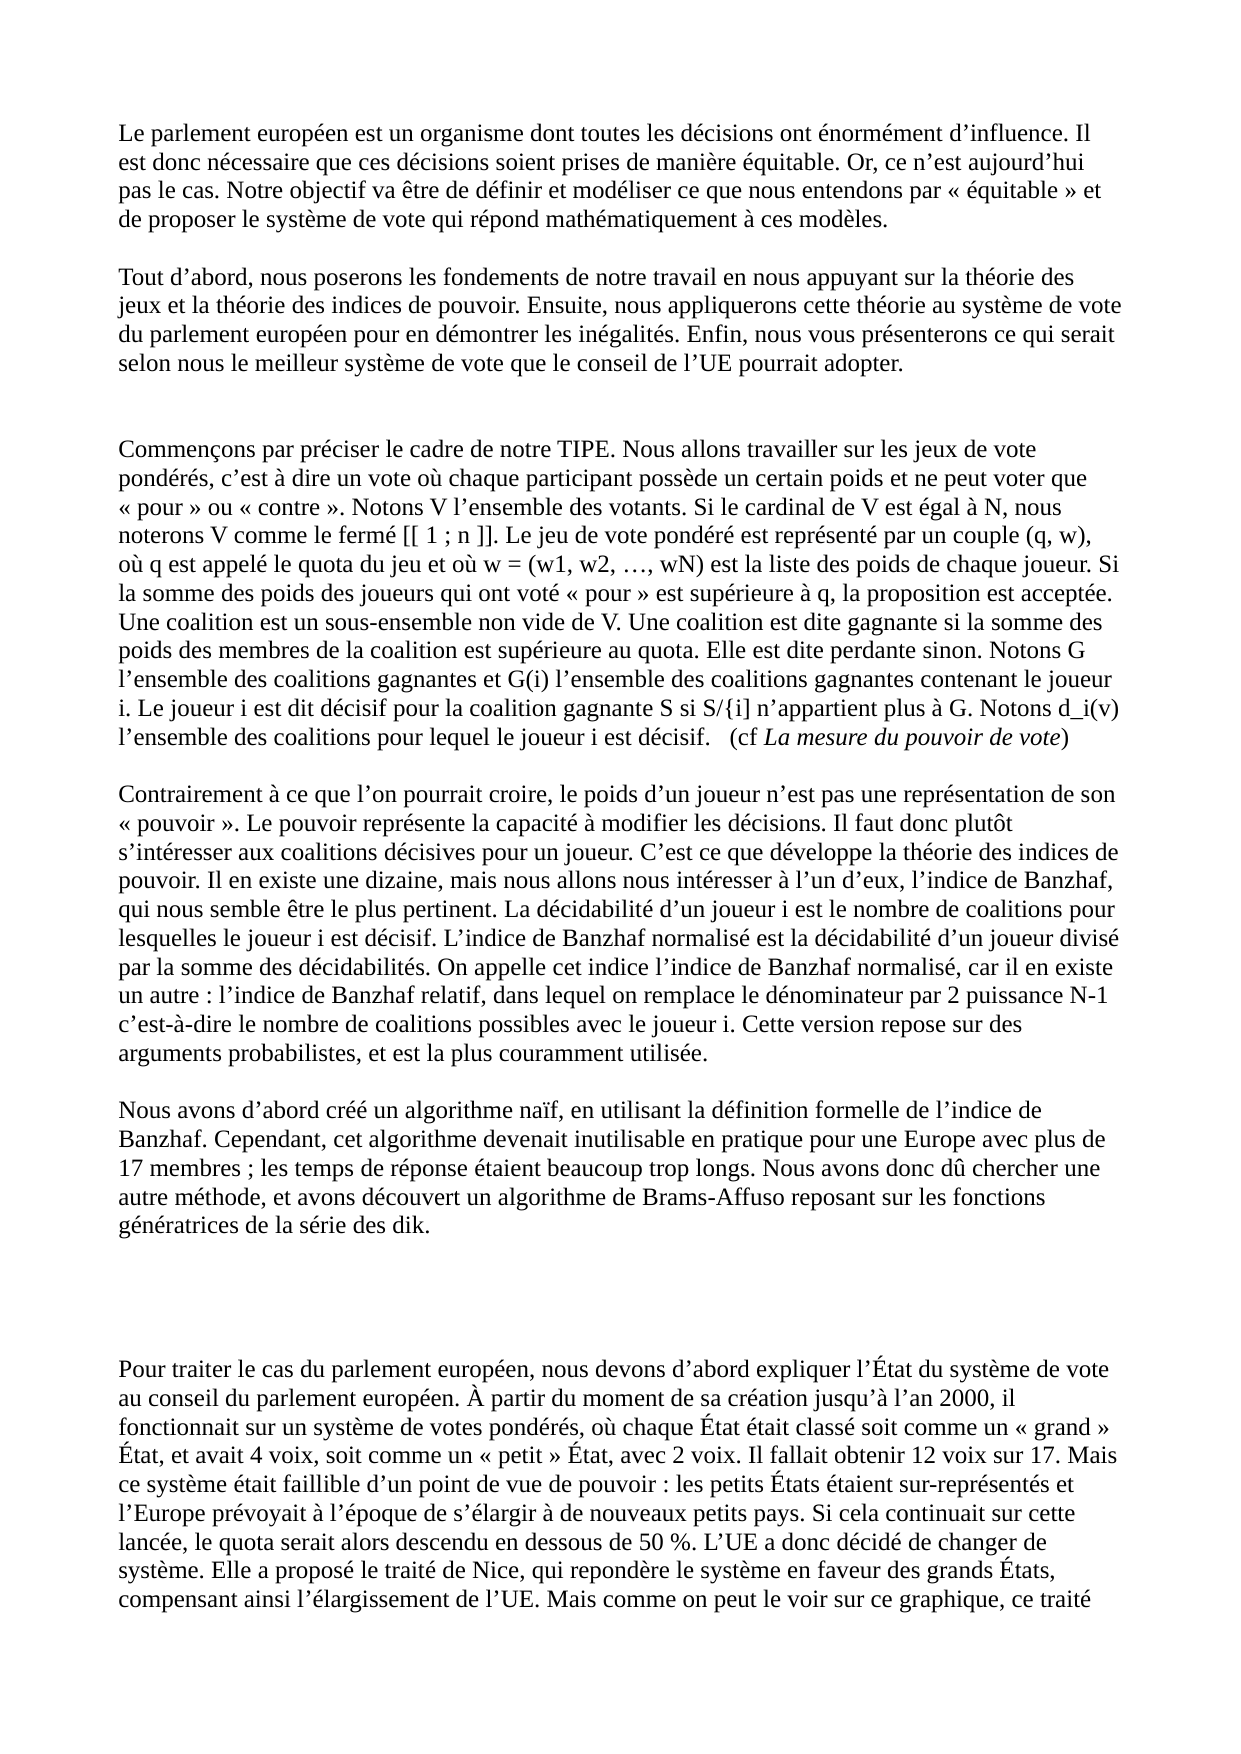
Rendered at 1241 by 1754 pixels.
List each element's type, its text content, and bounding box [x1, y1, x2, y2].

text Contrairement à ce que l’on pourrait croire, le poids d’un joueur n’est pas une représentation de son « pouvoir ». Le pouvoir représente la capacité à modifier les décisions. Il faut donc plutôt s’intéresser aux coalitions décisives pour un joueur. C’est ce que développe la théorie des indices de pouvoir. Il en existe une dizaine, mais nous allons nous intéresser à l’un d’eux, l’indice de Banzhaf, qui nous semble être le plus pertinent. La décidabilité d’un joueur i est le nombre de coalitions pour lesquelles le joueur i est décisif. L’indice de Banzhaf normalisé est la décidabilité d’un joueur divisé par la somme des décidabilités. On appelle cet indice l’indice de Banzhaf normalisé, car il en existe un autre : l’indice de Banzhaf relatif, dans lequel on remplace le dénominateur par 2 puissance N-1 c’est-à-dire le nombre de coalitions possibles avec le joueur i. Cette version repose sur des arguments probabilistes, et est la plus couramment utilisée. [118, 779, 1122, 1067]
text Le parlement européen est un organisme dont toutes les décisions ont énormément d’influence. Il est donc nécessaire que ces décisions soient prises de manière équitable. Or, ce n’est aujourd’hui pas le cas. Notre objectif va être de définir et modéliser ce que nous entendons par « équitable » et de proposer le système de vote qui répond mathématiquement à ces modèles. [118, 118, 1122, 233]
text Tout d’abord, nous poserons les fondements de notre travail en nous appuyant sur la théorie des jeux et la théorie des indices de pouvoir. Ensuite, nous appliquerons cette théorie au système de vote du parlement européen pour en démontrer les inégalités. Enfin, nous vous présenterons ce qui serait selon nous le meilleur système de vote que le conseil de l’UE pourrait adopter. [118, 262, 1122, 377]
text Pour traiter le cas du parlement européen, nous devons d’abord expliquer l’État du système de vote au conseil du parlement européen. À partir du moment de sa création jusqu’à l’an 2000, il fonctionnait sur un système de votes pondérés, où chaque État était classé soit comme un « grand » État, et avait 4 voix, soit comme un « petit » État, avec 2 voix. Il fallait obtenir 12 voix sur 17. Mais ce système était faillible d’un point de vue de pouvoir : les petits États étaient sur-représentés et l’Europe prévoyait à l’époque de s’élargir à de nouveaux petits pays. Si cela continuait sur cette lancée, le quota serait alors descendu en dessous de 50 %. L’UE a donc décidé de changer de système. Elle a proposé le traité de Nice, qui repondère le système en faveur des grands États, compensant ainsi l’élargissement de l’UE. Mais comme on peut le voir sur ce graphique, ce traité [118, 1354, 1122, 1613]
text Commençons par préciser le cadre de notre TIPE. Nous allons travailler sur les jeux de vote pondérés, c’est à dire un vote où chaque participant possède un certain poids et ne peut voter que « pour » ou « contre ». Notons V l’ensemble des votants. Si le cardinal de V est égal à N, nous noterons V comme le fermé [[ 1 ; n ]]. Le jeu de vote pondéré est représenté par un couple (q, w), où q est appelé le quota du jeu et où w = (w1, w2, …, wN) est la liste des poids de chaque joueur. Si la somme des poids des joueurs qui ont voté « pour » est supérieure à q, la proposition est acceptée. Une coalition est un sous-ensemble non vide de V. Une coalition est dite gagnante si la somme des poids des membres de la coalition est supérieure au quota. Elle est dite perdante sinon. Notons G l’ensemble des coalitions gagnantes et G(i) l’ensemble des coalitions gagnantes contenant le joueur i. Le joueur i est dit décisif pour la coalition gagnante S si S/{i] n’appartient plus à G. Notons d_i(v) l’ensemble des coalitions pour lequel le joueur i est décisif. (cf La mesure du pouvoir de vote) [118, 434, 1122, 751]
text Nous avons d’abord créé un algorithme naïf, en utilisant la définition formelle de l’indice de Banzhaf. Cependant, cet algorithme devenait inutilisable en pratique pour une Europe avec plus de 17 membres ; les temps de réponse étaient beaucoup trop longs. Nous avons donc dû chercher une autre méthode, et avons découvert un algorithme de Brams-Affuso reposant sur les fonctions génératrices de la série des dik. [118, 1096, 1122, 1239]
